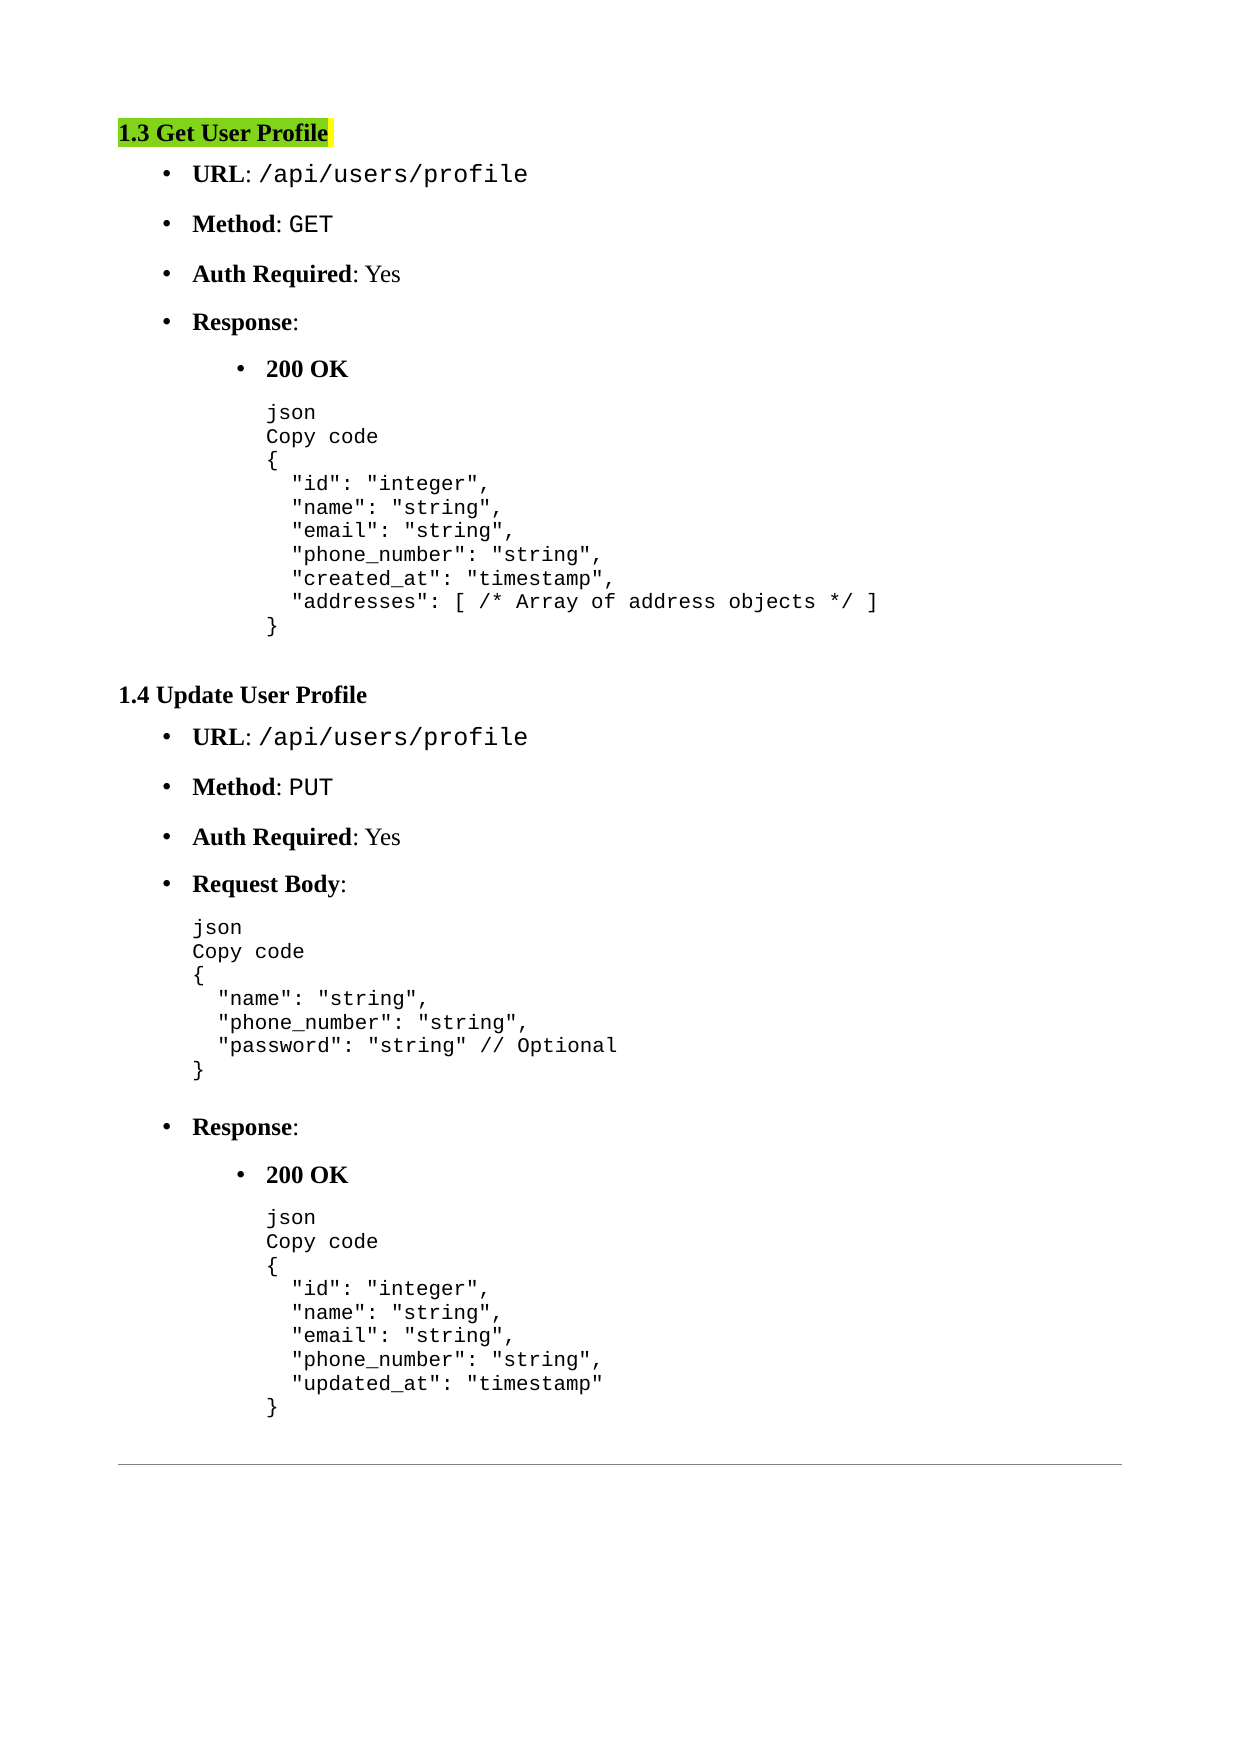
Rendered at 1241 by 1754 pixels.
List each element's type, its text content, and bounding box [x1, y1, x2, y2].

list "phone_number": "string", [236, 1349, 1122, 1373]
subtitle 1.4 Update User Profile [118, 681, 1122, 709]
list Method: PUT [162, 772, 1122, 803]
list URL: /api/users/profile [162, 722, 1122, 753]
list Request Body: [162, 869, 1122, 898]
list "phone_number": "string", [236, 544, 1122, 568]
list "id": "integer", [236, 473, 1122, 497]
list "created_at": "timestamp", [236, 568, 1122, 591]
list { [162, 964, 1122, 988]
list Response: [162, 307, 1122, 336]
list { [236, 449, 1122, 473]
list "addresses": [ /* Array of address objects */ ] [236, 591, 1122, 615]
list "password": "string" // Optional [162, 1035, 1122, 1059]
list "name": "string", [162, 988, 1122, 1012]
list 200 OK [236, 354, 1122, 383]
list "name": "string", [236, 497, 1122, 520]
list Copy code [236, 426, 1122, 449]
list Auth Required: Yes [162, 822, 1122, 851]
list "email": "string", [236, 1326, 1122, 1349]
list "phone_number": "string", [162, 1012, 1122, 1035]
list json [236, 1207, 1122, 1231]
list "id": "integer", [236, 1278, 1122, 1302]
list Method: GET [162, 209, 1122, 240]
list json [162, 917, 1122, 941]
list "email": "string", [236, 520, 1122, 544]
list } [162, 1059, 1122, 1083]
list } [236, 1396, 1122, 1420]
list "name": "string", [236, 1302, 1122, 1326]
list Auth Required: Yes [162, 259, 1122, 288]
list } [236, 615, 1122, 639]
list "updated_at": "timestamp" [236, 1373, 1122, 1396]
list Copy code [162, 941, 1122, 964]
subtitle 1.3 Get User Profile [118, 118, 1122, 147]
list json [236, 402, 1122, 426]
list Response: [162, 1112, 1122, 1141]
list Copy code [236, 1231, 1122, 1254]
list 200 OK [236, 1160, 1122, 1188]
list { [236, 1254, 1122, 1278]
list URL: /api/users/profile [162, 159, 1122, 190]
